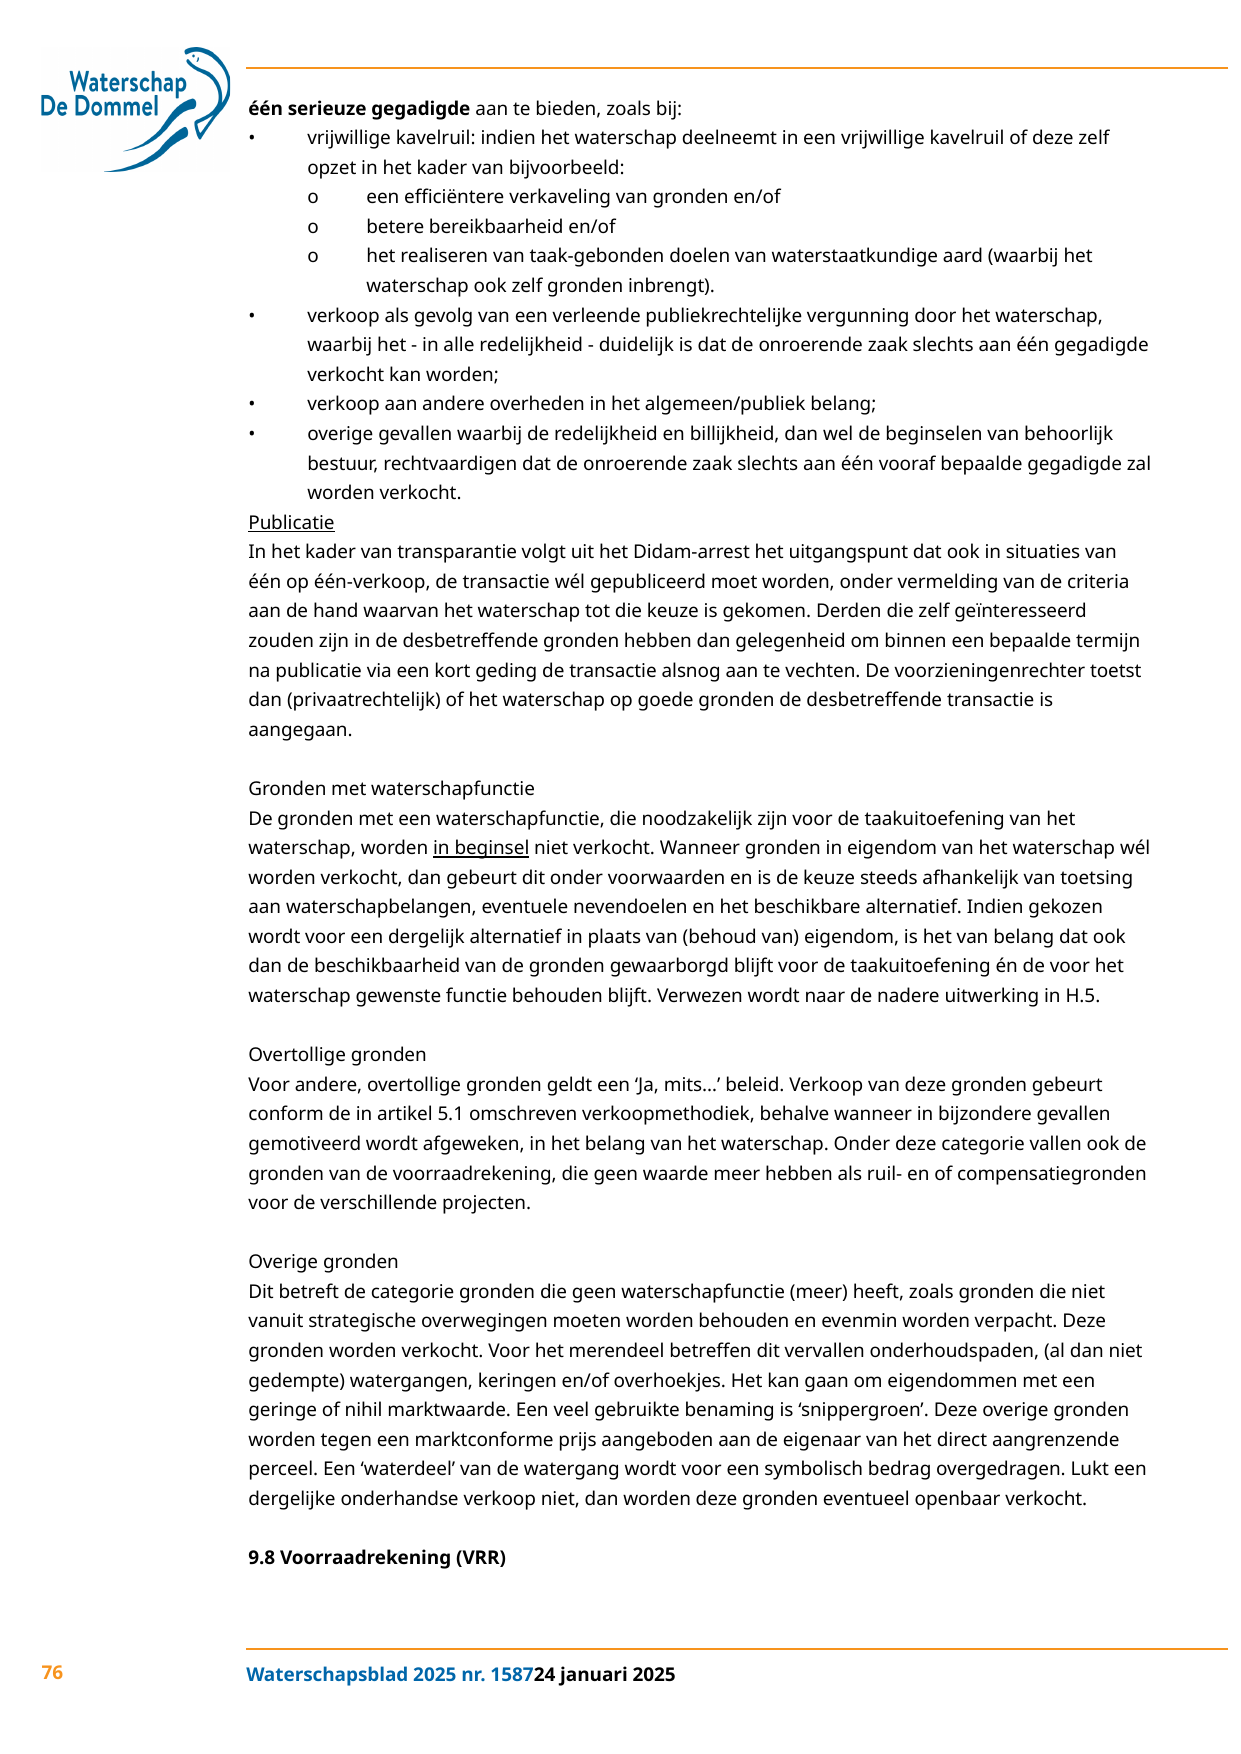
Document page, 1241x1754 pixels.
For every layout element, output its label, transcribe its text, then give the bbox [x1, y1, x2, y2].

text Publicatie [248, 509, 1152, 535]
list een efficiëntere verkaveling van gronden en/of [307, 183, 1152, 209]
text De gronden met een waterschapfunctie, die noodzakelijk zijn voor de taakuitoefening van het waterschap, worden in beginsel niet verkocht. Wanneer gronden in eigendom van het waterschap wél worden verkocht, dan gebeurt dit onder voorwaarden en is de keuze steeds afhankelijk van toetsing aan waterschapbelangen, eventuele nevendoelen en het beschikbare alternatief. Indien gekozen wordt voor een dergelijk alternatief in plaats van (behoud van) eigendom, is het van belang dat ook dan de beschikbaarheid van de gronden gewaarborgd blijft voor de taakuitoefening én de voor het waterschap gewenste functie behouden blijft. Verwezen wordt naar de nadere uitwerking in H.5. [248, 805, 1152, 1008]
list vrijwillige kavelruil: indien het waterschap deelneemt in een vrijwillige kavelruil of deze zelf opzet in het kader van bijvoorbeeld: [248, 124, 1152, 180]
list verkoop aan andere overheden in het algemeen/publiek belang; [248, 391, 1152, 416]
text In het kader van transparantie volgt uit het Didam-arrest het uitgangspunt dat ook in situaties van één op één-verkoop, de transactie wél gepubliceerd moet worden, onder vermelding van de criteria aan de hand waarvan het waterschap tot die keuze is gekomen. Derden die zelf geïnteresseerd zouden zijn in de desbetreffende gronden hebben dan gelegenheid om binnen een bepaalde termijn na publicatie via een kort geding de transactie alsnog aan te vechten. De voorzieningenrechter toetst dan (privaatrechtelijk) of het waterschap op goede gronden de desbetreffende transactie is aangegaan. [248, 538, 1152, 742]
list betere bereikbaarheid en/of [307, 213, 1152, 239]
text Voor andere, overtollige gronden geldt een ‘Ja, mits…’ beleid. Verkoop van deze gronden gebeurt conform de in artikel 5.1 omschreven verkoopmethodiek, behalve wanneer in bijzondere gevallen gemotiveerd wordt afgeweken, in het belang van het waterschap. Onder deze categorie vallen ook de gronden van de voorraadrekening, die geen waarde meer hebben als ruil- en of compensatiegronden voor de verschillende projecten. [248, 1071, 1152, 1215]
text Dit betreft de categorie gronden die geen waterschapfunctie (meer) heeft, zoals gronden die niet vanuit strategische overwegingen moeten worden behouden en evenmin worden verpacht. Deze gronden worden verkocht. Voor het merendeel betreffen dit vervallen onderhoudspaden, (al dan niet gedempte) watergangen, keringen en/of overhoekjes. Het kan gaan om eigendommen met een geringe of nihil marktwaarde. Een veel gebruikte benaming is ‘snippergroen’. Deze overige gronden worden tegen een marktconforme prijs aangeboden aan de eigenaar van het direct aangrenzende perceel. Een ‘waterdeel’ van de watergang wordt voor een symbolisch bedrag overgedragen. Lukt een dergelijke onderhandse verkoop niet, dan worden deze gronden eventueel openbaar verkocht. [248, 1278, 1152, 1511]
text Overtollige gronden [248, 1041, 1152, 1067]
list het realiseren van taak-gebonden doelen van waterstaatkundige aard (waarbij het waterschap ook zelf gronden inbrengt). [307, 243, 1152, 298]
text 9.8 Voorraadrekening (VRR) [248, 1544, 1152, 1570]
picture [41, 47, 231, 172]
list overige gevallen waarbij de redelijkheid en billijkheid, dan wel de beginselen van behoorlijk bestuur, rechtvaardigen dat de onroerende zaak slechts aan één vooraf bepaalde gegadigde zal worden verkocht. [248, 420, 1152, 505]
picture [45, 99, 51, 111]
list verkoop als gevolg van een verleende publiekrechtelijke vergunning door het waterschap, waarbij het - in alle redelijkheid - duidelijk is dat de onroerende zaak slechts aan één gegadigde verkocht kan worden; [248, 302, 1152, 387]
text Overige gronden [248, 1248, 1152, 1274]
picture [204, 47, 231, 76]
text Gronden met waterschapfunctie [248, 775, 1152, 801]
text één serieuze gegadigde aan te bieden, zoals bij: [248, 95, 1152, 121]
picture [198, 118, 210, 131]
